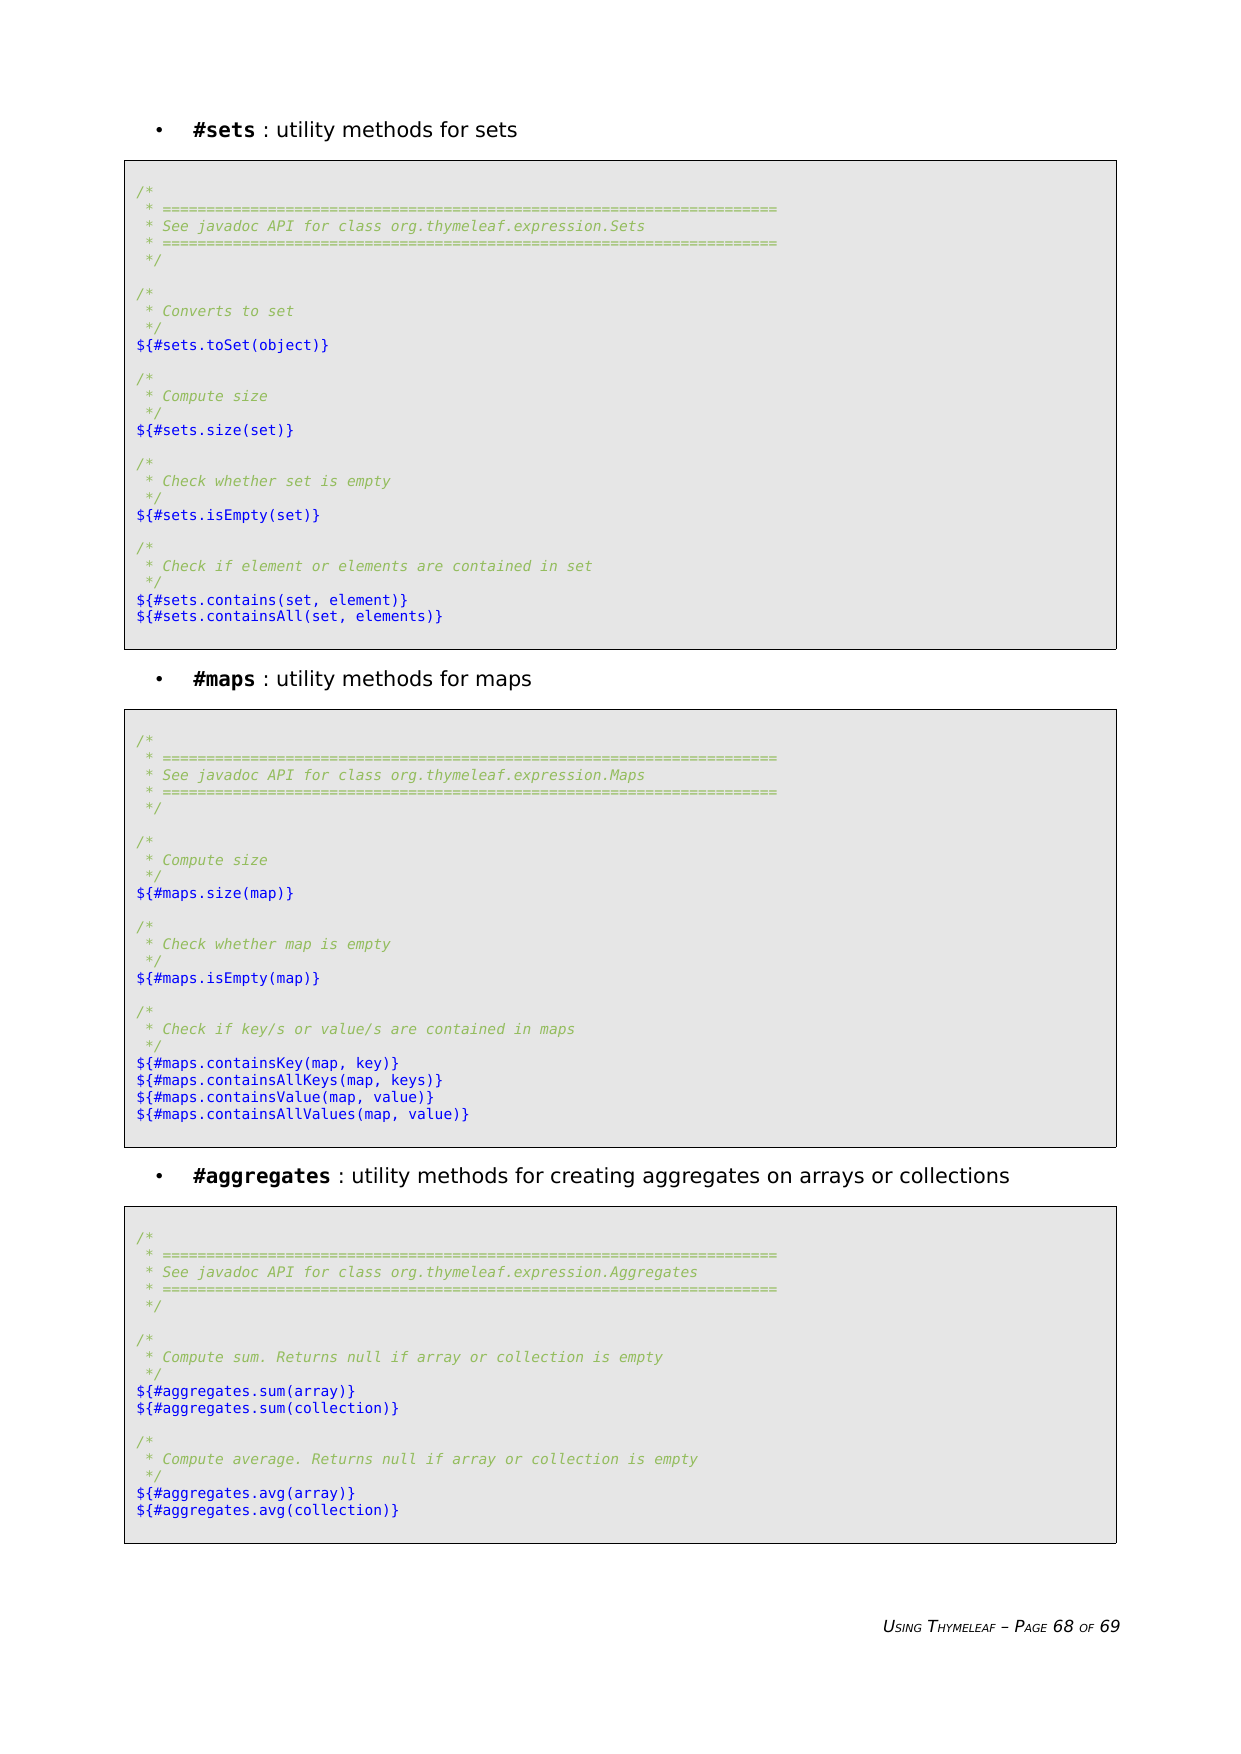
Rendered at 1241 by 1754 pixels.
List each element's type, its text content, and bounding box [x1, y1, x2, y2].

list #sets : utility methods for sets [156, 118, 1122, 142]
text /* * ====================================================================== * See javadoc API for class org.thymeleaf.expression.Sets * ====================================================================== */ /* * Converts to set */ ${#sets.toSet(object)} /* * Compute size */ ${#sets.size(set)} /* * Check whether set is empty */ ${#sets.isEmpty(set)} /* * Check if element or elements are contained in set */ ${#sets.contains(set, element)} ${#sets.containsAll(set, elements)} [125, 161, 1116, 649]
text /* * ====================================================================== * See javadoc API for class org.thymeleaf.expression.Maps * ====================================================================== */ /* * Compute size */ ${#maps.size(map)} /* * Check whether map is empty */ ${#maps.isEmpty(map)} /* * Check if key/s or value/s are contained in maps */ ${#maps.containsKey(map, key)} ${#maps.containsAllKeys(map, keys)} ${#maps.containsValue(map, value)} ${#maps.containsAllValues(map, value)} [125, 710, 1116, 1147]
list #maps : utility methods for maps [156, 667, 1122, 691]
text /* * ====================================================================== * See javadoc API for class org.thymeleaf.expression.Aggregates * ====================================================================== */ /* * Compute sum. Returns null if array or collection is empty */ ${#aggregates.sum(array)} ${#aggregates.sum(collection)} /* * Compute average. Returns null if array or collection is empty */ ${#aggregates.avg(array)} ${#aggregates.avg(collection)} [125, 1207, 1116, 1543]
list #aggregates : utility methods for creating aggregates on arrays or collections [156, 1164, 1122, 1189]
